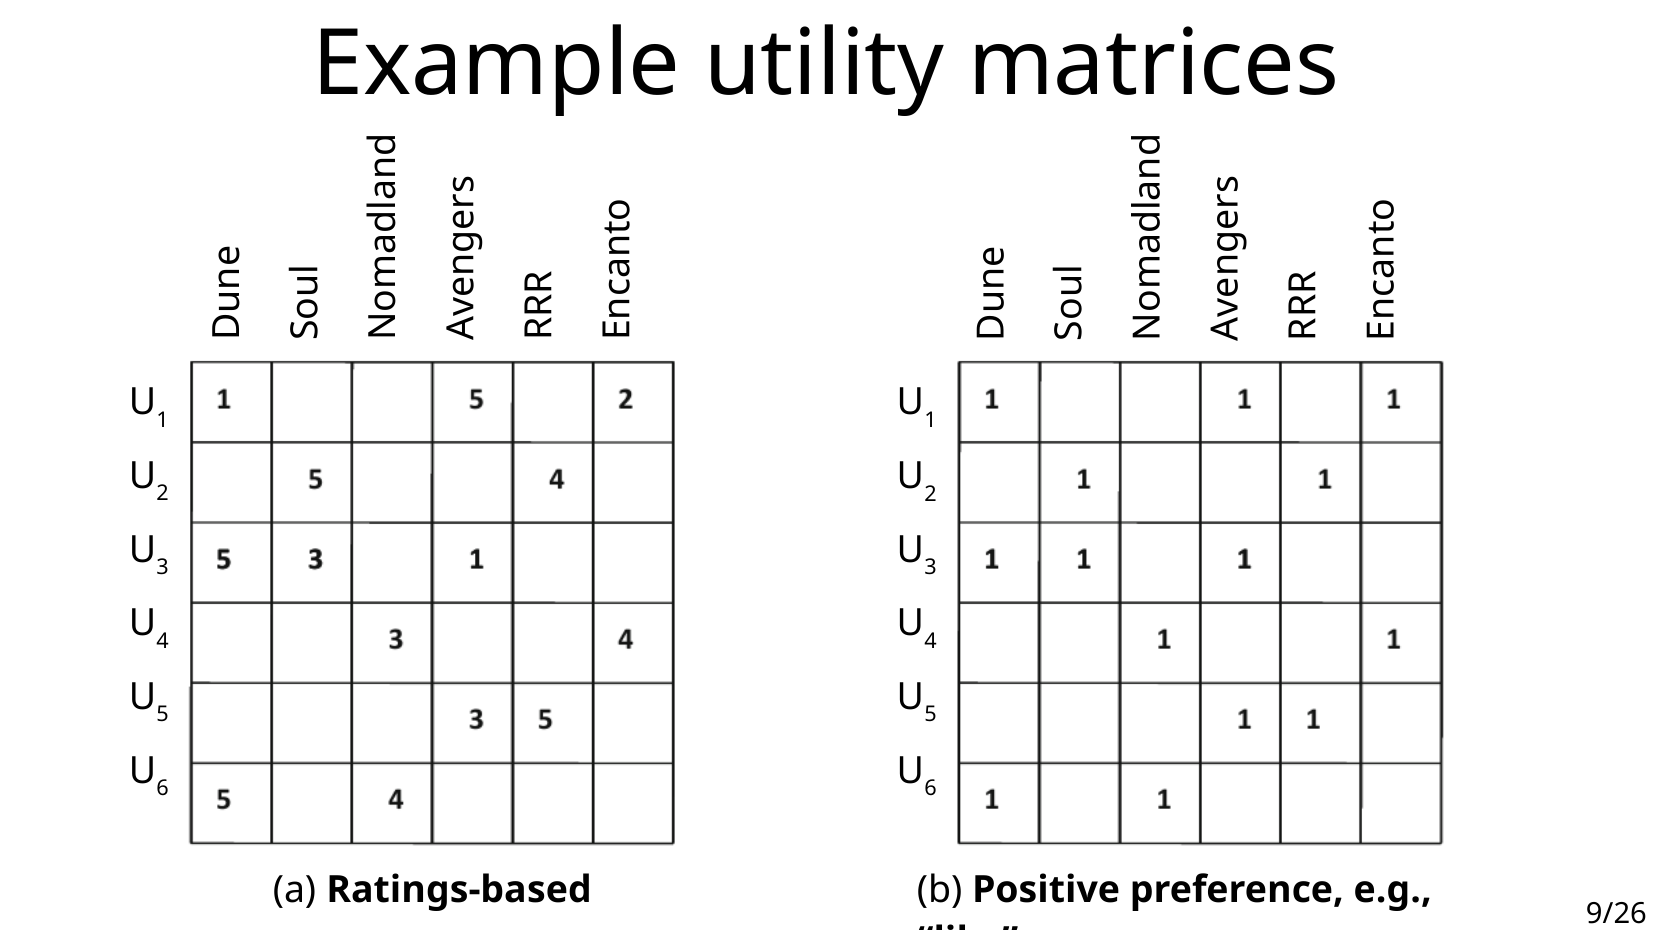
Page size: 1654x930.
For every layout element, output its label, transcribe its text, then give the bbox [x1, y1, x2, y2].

picture [180, 354, 681, 856]
text_box Dune Soul Nomadland Avengers RRR Encanto [191, 142, 672, 356]
text_box Dune Soul Nomadland Avengers RRR Encanto [956, 142, 1436, 354]
text_box (b) Positive preference, e.g., “like” [902, 855, 1505, 928]
text_box U1 U2 U3 U4 U5 U6 [881, 367, 947, 832]
text_box U1 U2 U3 U4 U5 U6 [114, 367, 182, 832]
picture [947, 354, 1476, 856]
title Example utility matrices [82, 0, 1571, 124]
text_box (a) Ratings-based [258, 855, 722, 926]
